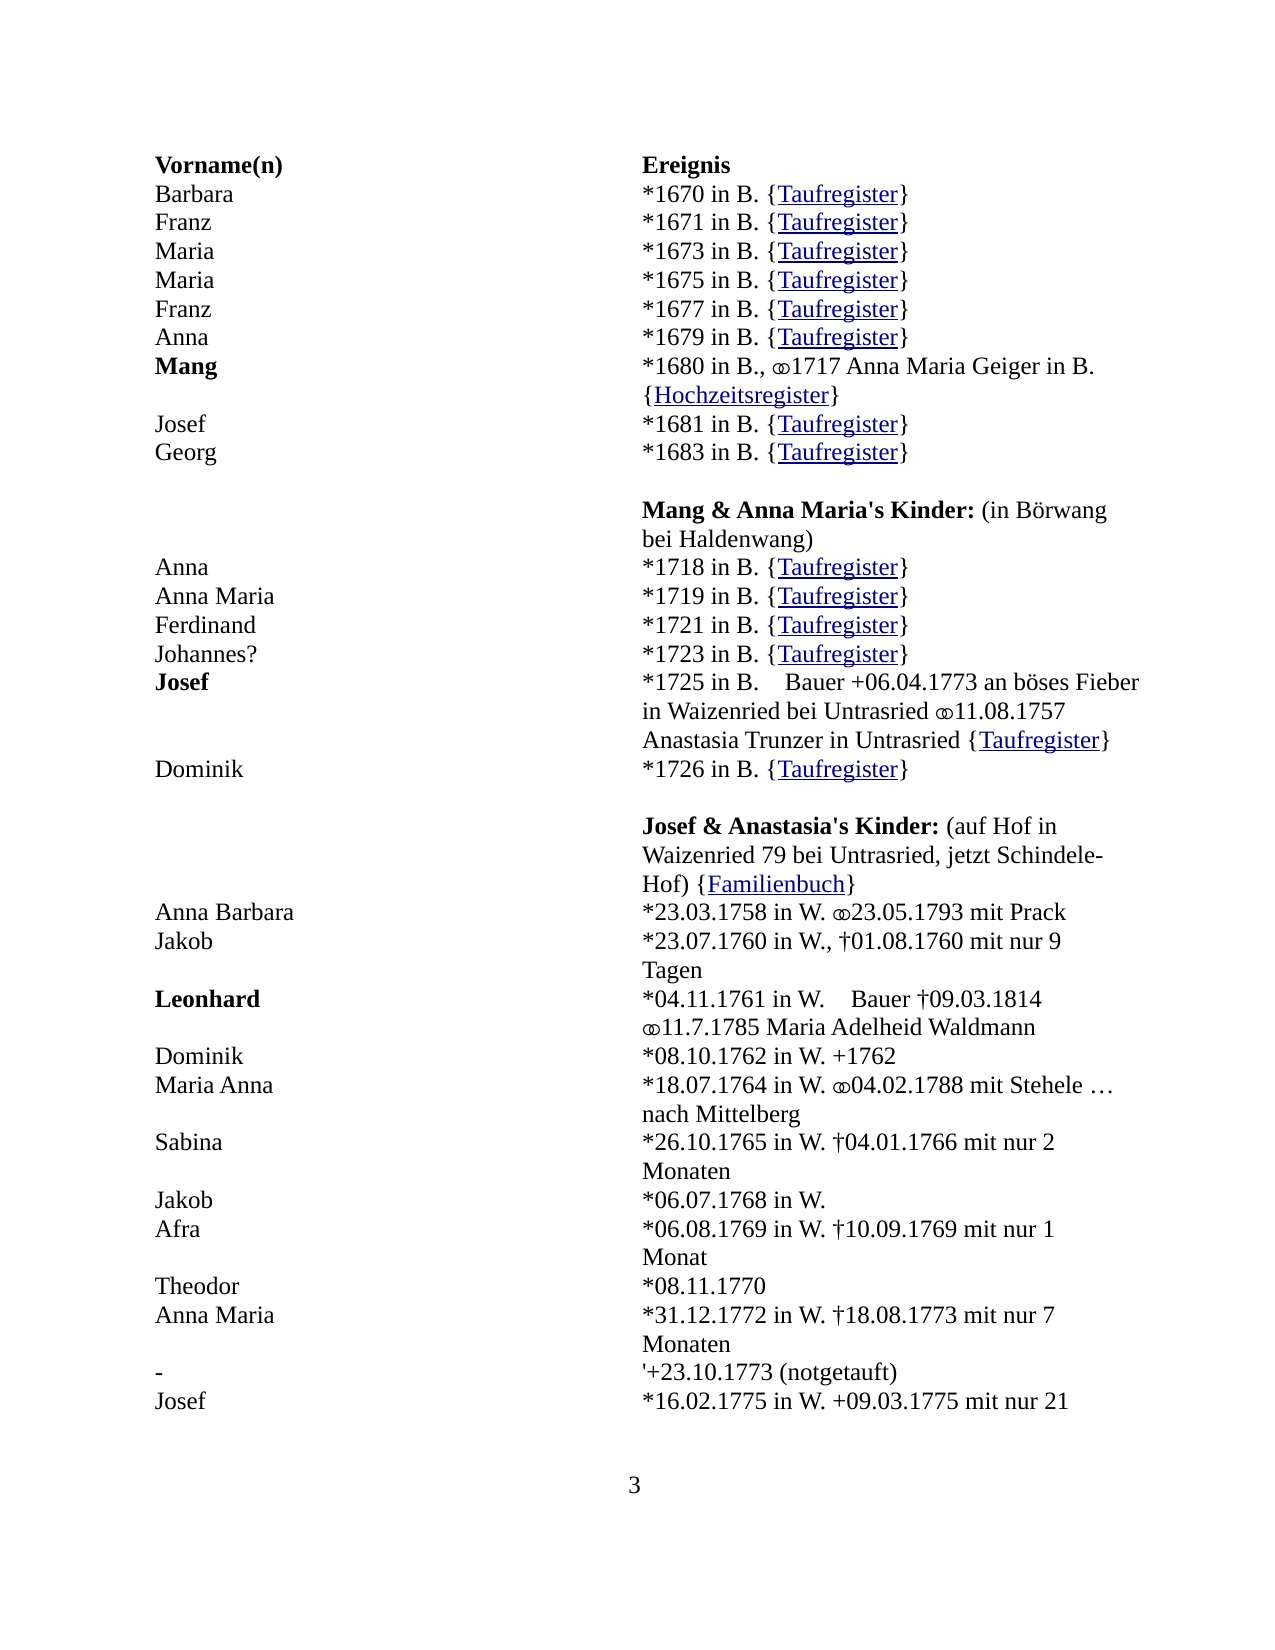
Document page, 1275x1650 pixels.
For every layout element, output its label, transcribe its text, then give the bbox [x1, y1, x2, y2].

table_cell *1670 in B. {Taufregister} [638, 179, 1125, 207]
table_cell *1683 in B. {Taufregister} [638, 438, 1125, 466]
table_cell Josef [150, 409, 637, 437]
table_cell Josef & Anastasia's Kinder: (auf Hof in Waizenried 79 bei Untrasried, jetzt Schindele-Hof) {Familienbuch} [638, 811, 1125, 897]
table_cell Maria [150, 236, 637, 265]
table_cell *1679 in B. {Taufregister} [638, 323, 1125, 351]
table_cell *18.07.1764 in W. ⚭04.02.1788 mit Stehele … nach Mittelberg [638, 1070, 1125, 1127]
table_cell *1721 in B. {Taufregister} [638, 610, 1125, 639]
table_cell *1671 in B. {Taufregister} [638, 208, 1125, 236]
table_cell *16.02.1775 in W. +09.03.1775 mit nur 21 [638, 1386, 1125, 1415]
table_cell *08.11.1770 [638, 1271, 1125, 1300]
table_cell Jakob [150, 1185, 637, 1214]
table_cell *06.07.1768 in W. [638, 1185, 1125, 1214]
table_cell Afra [150, 1214, 637, 1271]
table_cell Franz [150, 294, 637, 322]
table_cell *1677 in B. {Taufregister} [638, 294, 1125, 322]
table_cell *1680 in B., ⚭1717 Anna Maria Geiger in B. {Hochzeitsregister} [638, 351, 1125, 409]
table_cell Anna Maria [150, 581, 637, 610]
table_cell Anna [150, 323, 637, 351]
table_cell Josef [150, 668, 637, 754]
table_cell Josef [150, 1386, 637, 1415]
table_cell Leonhard [150, 984, 637, 1041]
table_cell [150, 466, 637, 495]
table_cell '+23.10.1773 (notgetauft) [638, 1358, 1125, 1386]
table_cell Sabina [150, 1128, 637, 1185]
table_cell [150, 783, 637, 811]
table_cell *23.03.1758 in W. ⚭23.05.1793 mit Prack [638, 898, 1125, 926]
table_cell [150, 495, 637, 552]
table_header Vorname(n) [150, 150, 637, 179]
table_cell [638, 783, 1125, 811]
table_cell *1675 in B. {Taufregister} [638, 265, 1125, 294]
table_cell [638, 466, 1125, 495]
table_cell Dominik [150, 754, 637, 782]
table_cell *1726 in B. {Taufregister} [638, 754, 1125, 782]
table_cell *26.10.1765 in W. †04.01.1766 mit nur 2 Monaten [638, 1128, 1125, 1185]
table_cell *1723 in B. {Taufregister} [638, 639, 1125, 667]
table_cell *1718 in B. {Taufregister} [638, 553, 1125, 581]
table_cell Anna Barbara [150, 898, 637, 926]
table_cell *23.07.1760 in W., †01.08.1760 mit nur 9 Tagen [638, 926, 1125, 984]
table_cell *1725 in B. 🔨Bauer +06.04.1773 an böses Fieber in Waizenried bei Untrasried ⚭11.08.1757 Anastasia Trunzer in Untrasried {Taufregister} [638, 668, 1125, 754]
table_cell *06.08.1769 in W. †10.09.1769 mit nur 1 Monat [638, 1214, 1125, 1271]
table_cell *31.12.1772 in W. †18.08.1773 mit nur 7 Monaten [638, 1300, 1125, 1357]
table_cell Barbara [150, 179, 637, 207]
table_cell *04.11.1761 in W. 🔨Bauer †09.03.1814 ⚭11.7.1785 Maria Adelheid Waldmann [638, 984, 1125, 1041]
table_cell *08.10.1762 in W. +1762 [638, 1041, 1125, 1070]
table_cell Franz [150, 208, 637, 236]
table_cell Anna Maria [150, 1300, 637, 1357]
table_cell Maria Anna [150, 1070, 637, 1127]
table_cell [150, 811, 637, 897]
table_header Ereignis [638, 150, 1125, 179]
table_cell Theodor [150, 1271, 637, 1300]
table_cell - [150, 1358, 637, 1386]
table_cell Georg [150, 438, 637, 466]
table_cell Mang [150, 351, 637, 409]
table_cell Anna [150, 553, 637, 581]
table_cell Jakob [150, 926, 637, 984]
table_cell *1719 in B. {Taufregister} [638, 581, 1125, 610]
table_cell Ferdinand [150, 610, 637, 639]
table_cell *1673 in B. {Taufregister} [638, 236, 1125, 265]
table_cell Mang & Anna Maria's Kinder: (in Börwang bei Haldenwang) [638, 495, 1125, 552]
table_cell Johannes? [150, 639, 637, 667]
table_cell *1681 in B. {Taufregister} [638, 409, 1125, 437]
table_cell Maria [150, 265, 637, 294]
table_cell Dominik [150, 1041, 637, 1070]
